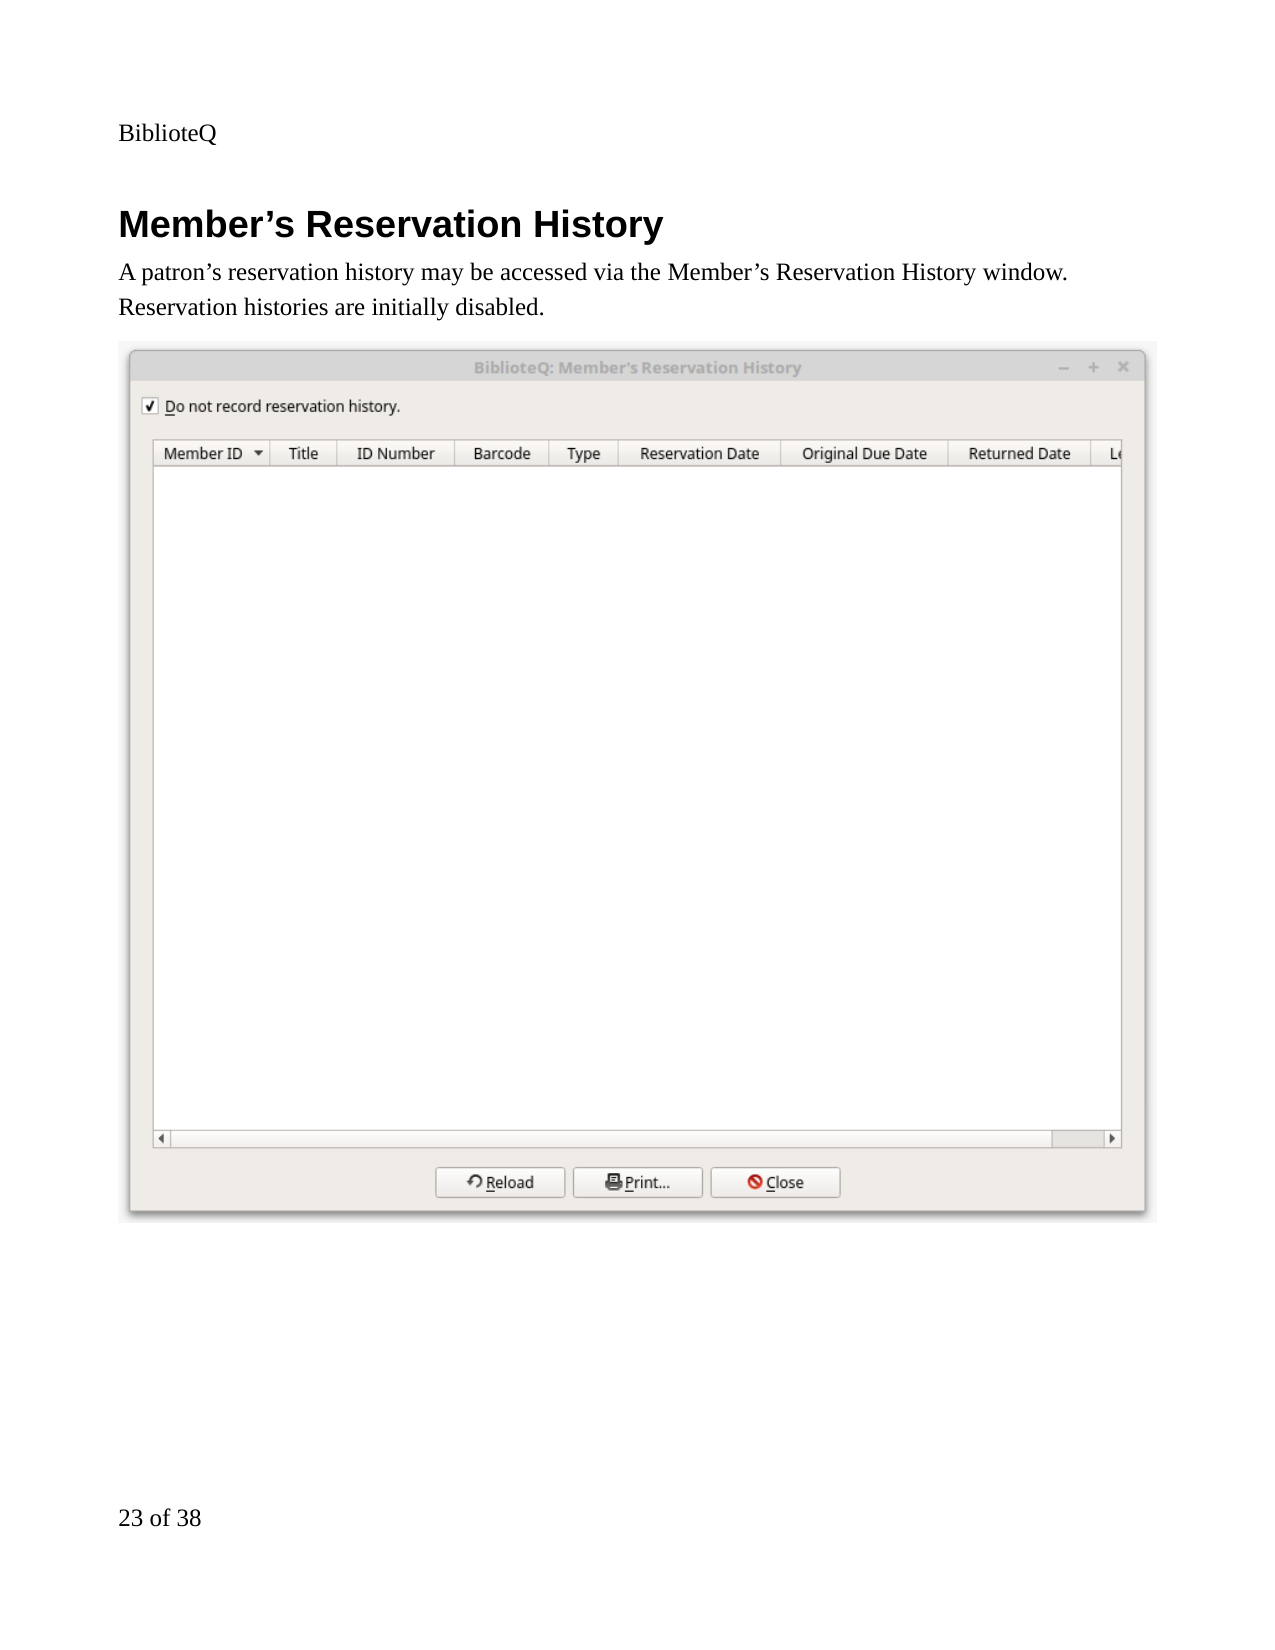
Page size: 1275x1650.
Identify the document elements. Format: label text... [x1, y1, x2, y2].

text A patron’s reservation history may be accessed via the Member’s Reservation History window. Reservation histories are initially disabled. [118, 257, 1157, 321]
picture [118, 341, 1157, 1223]
subtitle Member’s Reservation History [118, 201, 1157, 245]
